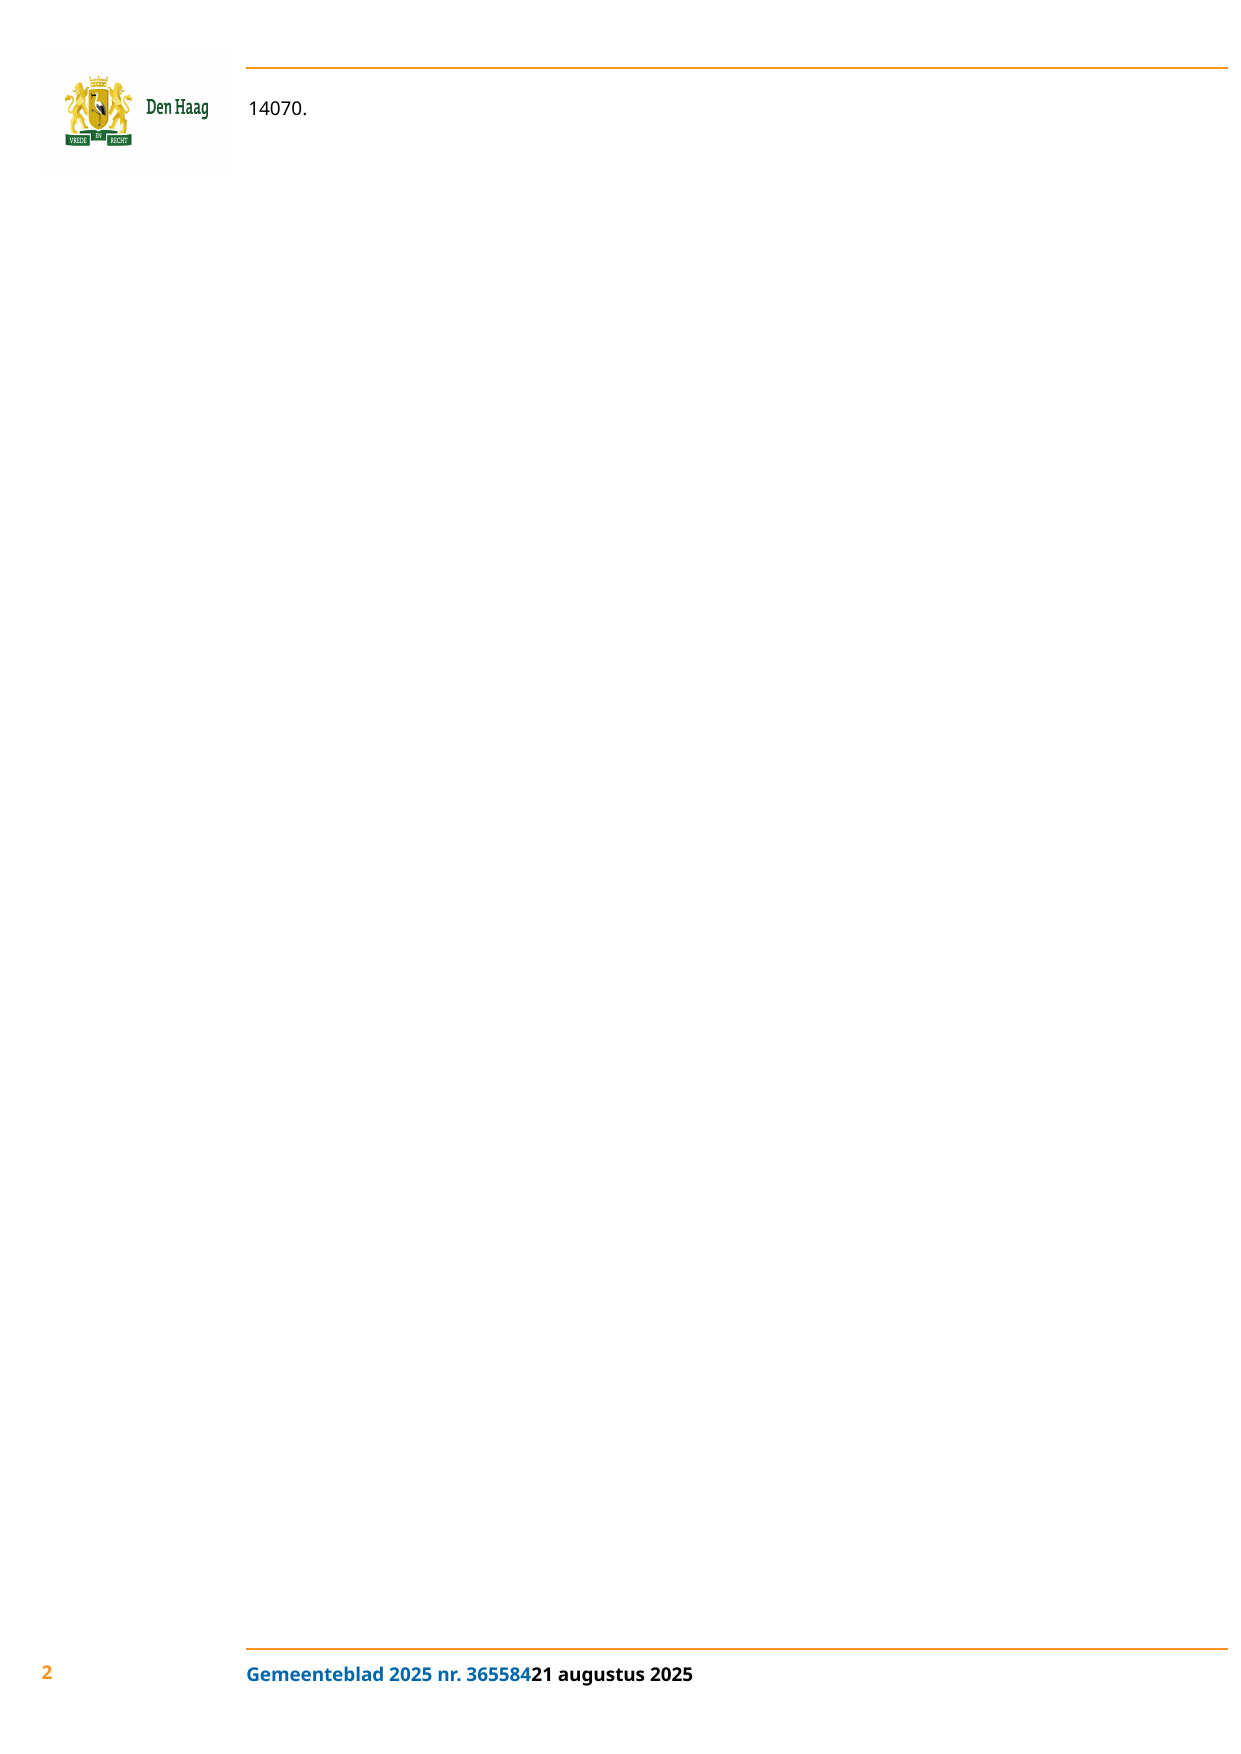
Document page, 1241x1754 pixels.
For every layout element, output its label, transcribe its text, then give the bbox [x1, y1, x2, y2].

picture [41, 47, 231, 172]
text 14070. [248, 95, 1152, 121]
